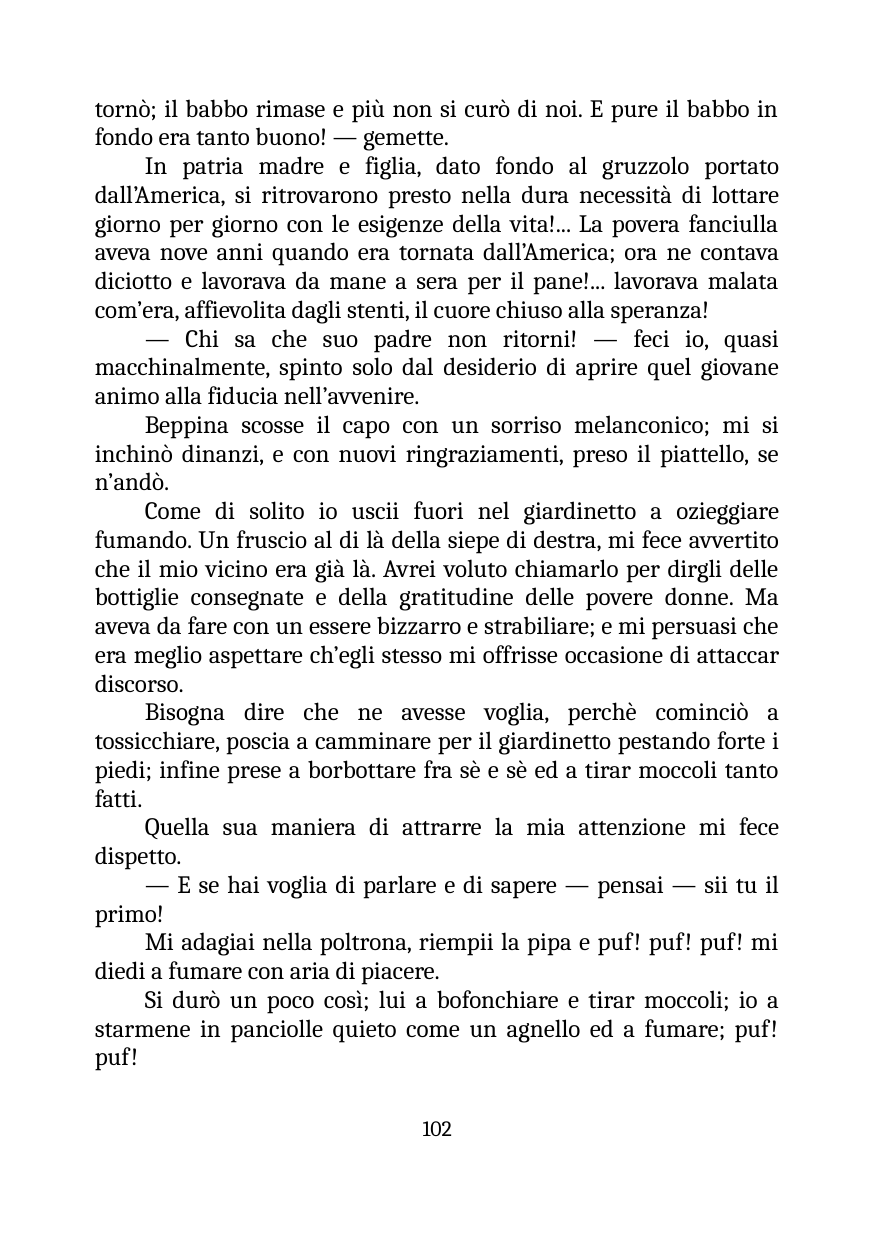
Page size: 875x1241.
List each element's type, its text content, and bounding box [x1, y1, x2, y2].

text Come di solito io uscii fuori nel giardinetto a ozieggiare fumando. Un fruscio al di là della siepe di destra, mi fece avvertito che il mio vicino era già là. Avrei voluto chiamarlo per dirgli delle bottiglie consegnate e della gratitudine delle povere donne. Ma aveva da fare con un essere bizzarro e strabiliare; e mi persuasi che era meglio aspettare ch’egli stesso mi offrisse occasione di attaccar discorso. [94, 497, 779, 698]
text Mi adagiai nella poltrona, riempii la pipa e puf! puf! puf! mi diedi a fumare con aria di piacere. [94, 928, 779, 986]
text — Chi sa che suo padre non ritorni! — feci io, quasi macchinalmente, spinto solo dal desiderio di aprire quel giovane animo alla fiducia nell’avvenire. [94, 324, 779, 411]
text Si durò un poco così; lui a bofonchiare e tirar moccoli; io a starmene in panciolle quieto come un agnello ed a fumare; puf! puf! [94, 986, 779, 1072]
text Bisogna dire che ne avesse voglia, perchè cominciò a tossicchiare, poscia a camminare per il giardinetto pestando forte i piedi; infine prese a borbottare fra sè e sè ed a tirar moccoli tanto fatti. [94, 698, 779, 813]
text — E se hai voglia di parlare e di sapere — pensai — sii tu il primo! [94, 871, 779, 928]
text Quella sua maniera di attrarre la mia attenzione mi fece dispetto. [94, 813, 779, 871]
text tornò; il babbo rimase e più non si curò di noi. E pure il babbo in fondo era tanto buono! — gemette. [94, 94, 779, 152]
text Beppina scosse il capo con un sorriso melanconico; mi si inchinò dinanzi, e con nuovi ringraziamenti, preso il piattello, se n’andò. [94, 411, 779, 497]
text In patria madre e figlia, dato fondo al gruzzolo portato dall’America, si ritrovarono presto nella dura necessità di lottare giorno per giorno con le esigenze della vita!... La povera fanciulla aveva nove anni quando era tornata dall’America; ora ne contava diciotto e lavorava da mane a sera per il pane!... lavorava malata com’era, affievolita dagli stenti, il cuore chiuso alla speranza! [94, 152, 779, 324]
